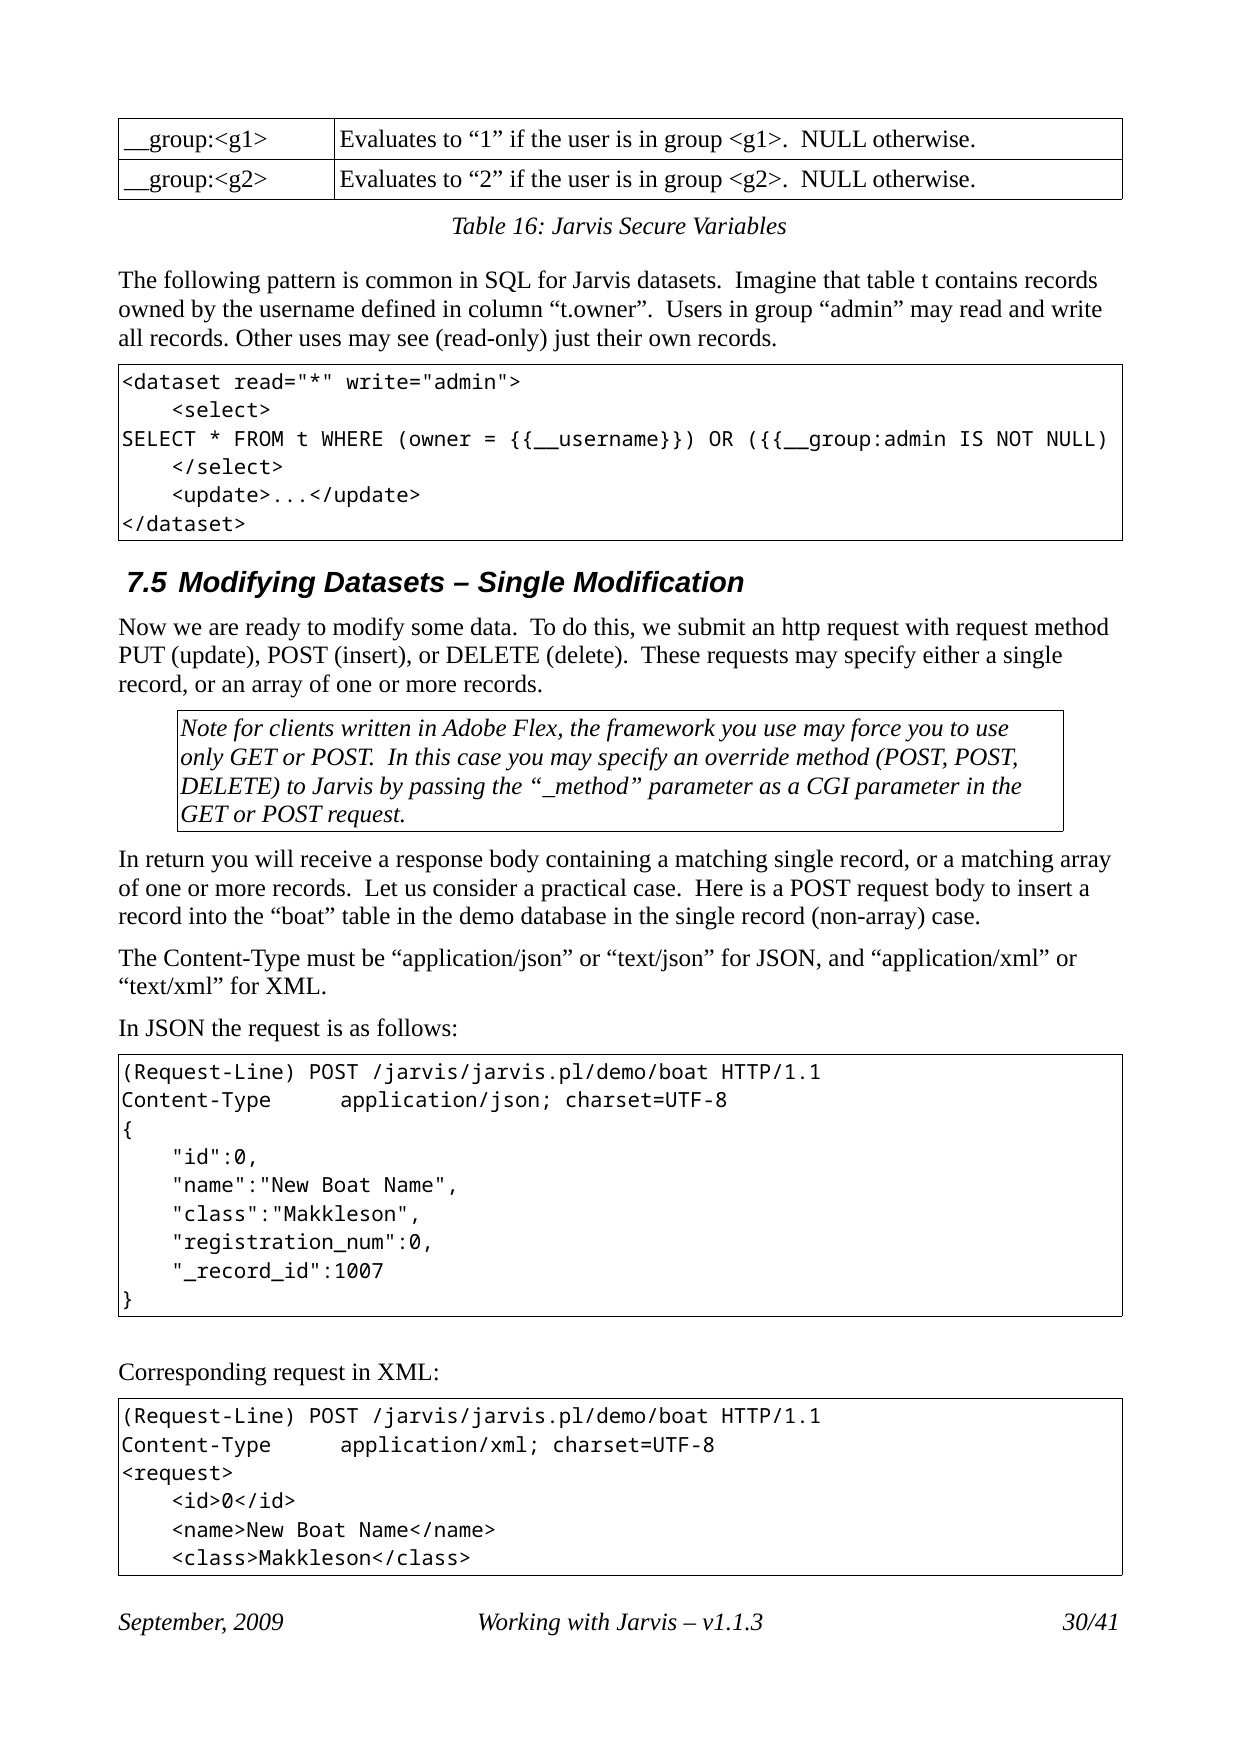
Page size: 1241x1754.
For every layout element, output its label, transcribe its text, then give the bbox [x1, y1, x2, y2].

text Content-Type application/json; charset=UTF-8 [119, 1082, 1122, 1111]
text Corresponding request in XML: [118, 1357, 1122, 1386]
text Table 16: Jarvis Secure Variables [118, 211, 1122, 240]
text <id>0</id> [119, 1484, 1122, 1512]
text The following pattern is common in SQL for Jarvis datasets. Imagine that table t contains records owned by the username defined in column “t.owner”. Users in group “admin” may read and write all records. Other uses may see (read-only) just their own records. [118, 265, 1122, 351]
text "class":"Makkleson", [119, 1196, 1122, 1224]
text <request> [119, 1455, 1122, 1484]
text Note for clients written in Adobe Flex, the framework you use may force you to use only GET or POST. In this case you may specify an override method (POST, POST, DELETE) to Jarvis by passing the “_method” parameter as a CGI parameter in the GET or POST request. [178, 711, 1063, 831]
text In return you will receive a response body containing a matching single record, or a matching array of one or more records. Let us consider a practical case. Here is a POST request body to insert a record into the “boat” table in the demo database in the single record (non-array) case. [118, 844, 1122, 930]
text The Content-Type must be “application/json” or “text/json” for JSON, and “application/xml” or “text/xml” for XML. [118, 943, 1122, 1000]
text <class>Makkleson</class> [119, 1541, 1122, 1575]
text In JSON the request is as follows: [118, 1013, 1122, 1041]
text { [119, 1111, 1122, 1139]
text Content-Type application/xml; charset=UTF-8 [119, 1427, 1122, 1455]
text <update>...</update> [119, 478, 1122, 506]
text <dataset read="*" write="admin"> [119, 365, 1122, 392]
table_cell Evaluates to “2” if the user is in group <g2>. NULL otherwise. [335, 160, 1122, 199]
table_cell __group:<g2> [119, 160, 334, 199]
text "name":"New Boat Name", [119, 1168, 1122, 1196]
table_cell __group:<g1> [119, 119, 334, 158]
text <name>New Boat Name</name> [119, 1512, 1122, 1541]
text "id":0, [119, 1139, 1122, 1168]
table_cell Evaluates to “1” if the user is in group <g1>. NULL otherwise. [335, 119, 1122, 158]
subtitle Modifying Datasets – Single Modification [118, 566, 1122, 599]
text <select> [119, 392, 1122, 421]
text (Request-Line) POST /jarvis/jarvis.pl/demo/boat HTTP/1.1 [119, 1055, 1122, 1082]
text </select> [119, 449, 1122, 478]
text Now we are ready to modify some data. To do this, we submit an http request with request method PUT (update), POST (insert), or DELETE (delete). These requests may specify either a single record, or an array of one or more records. [118, 612, 1122, 698]
text </dataset> [119, 506, 1122, 540]
text "registration_num":0, "_record_id":1007 } [119, 1224, 1122, 1316]
text (Request-Line) POST /jarvis/jarvis.pl/demo/boat HTTP/1.1 [119, 1399, 1122, 1427]
text SELECT * FROM t WHERE (owner = {{__username}}) OR ({{__group:admin IS NOT NULL) [119, 421, 1122, 449]
